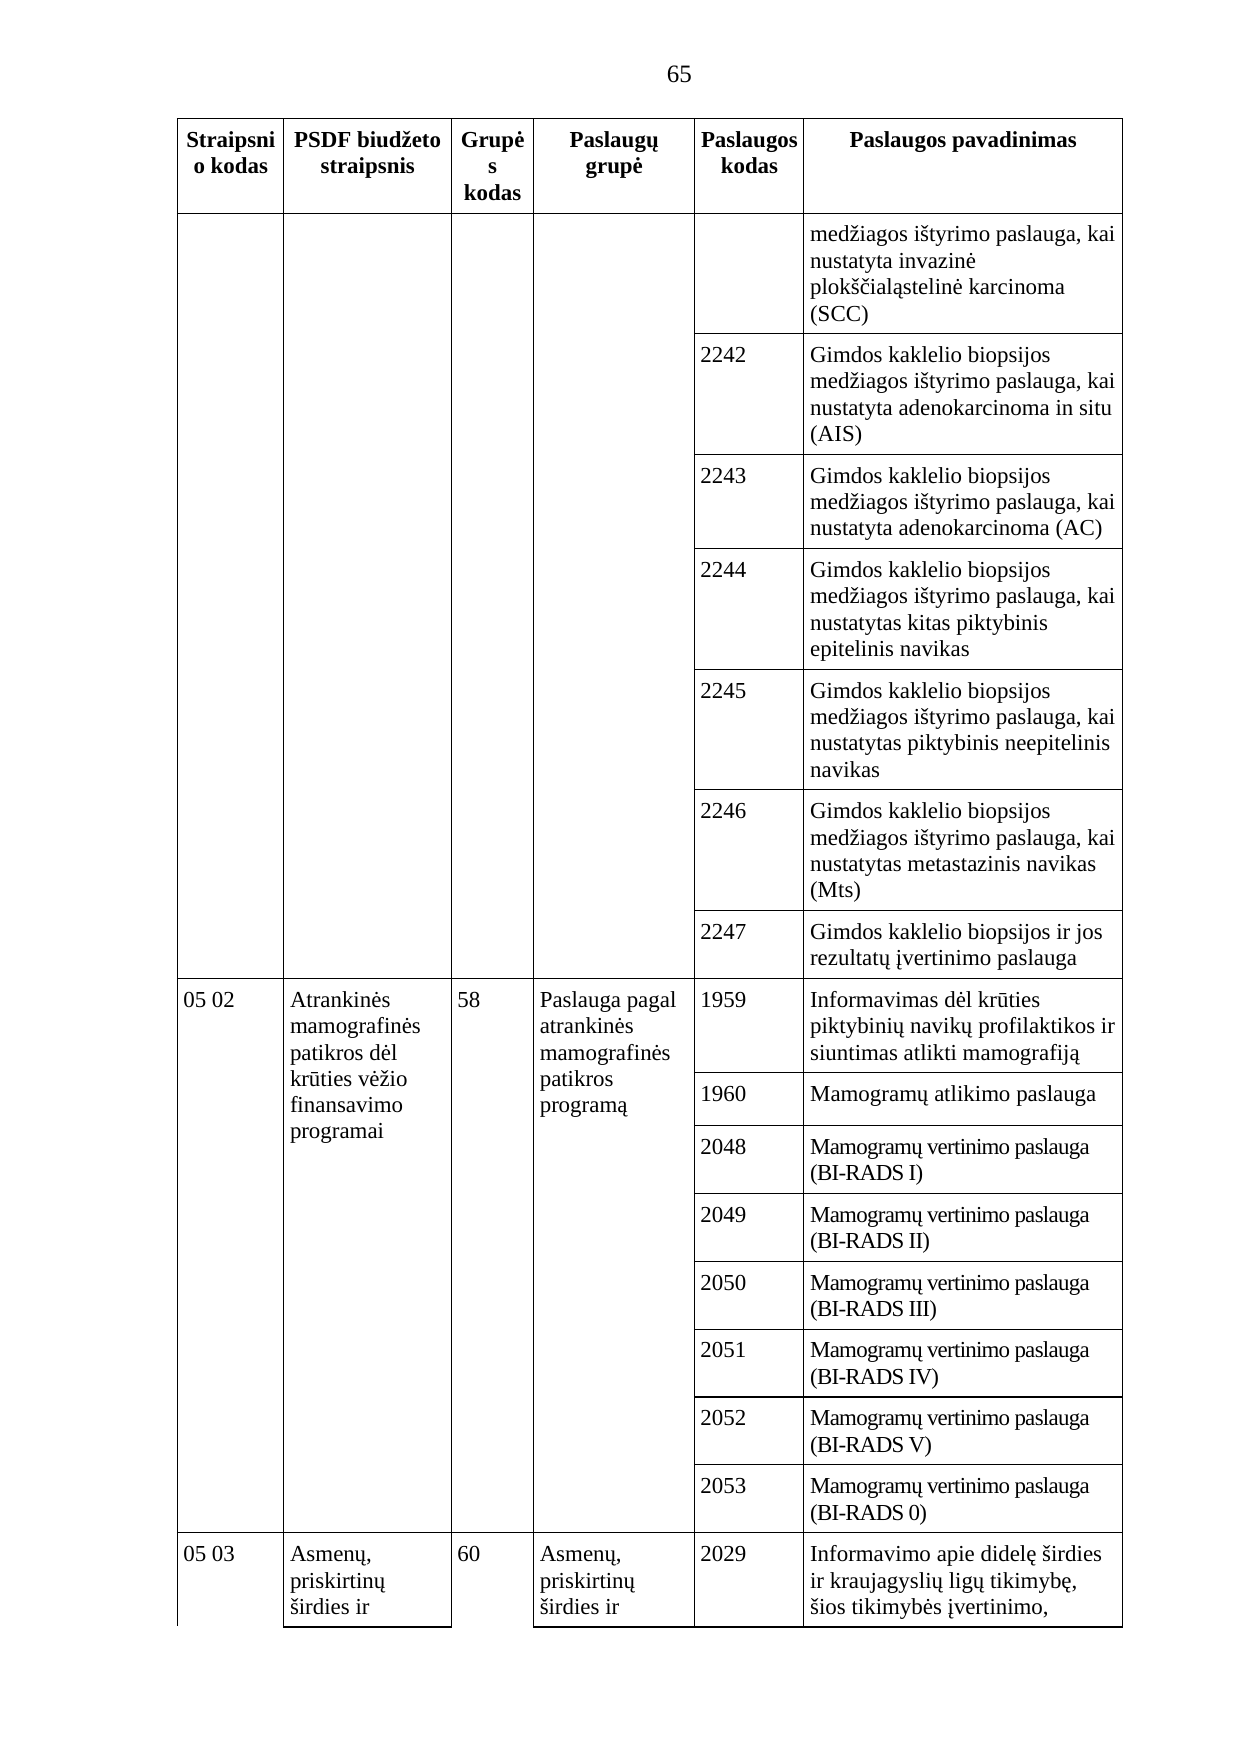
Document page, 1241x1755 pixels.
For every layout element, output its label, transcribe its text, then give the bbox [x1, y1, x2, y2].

table_cell Mamogramų vertinimo paslauga (BI-RADS V) [804, 1398, 1122, 1464]
table_cell [534, 910, 694, 978]
table_header Straipsnio kodas [178, 119, 283, 212]
table_cell [452, 910, 533, 978]
table_cell [284, 910, 451, 978]
table_cell Asmenų, priskirtinų širdies ir [534, 1533, 694, 1626]
table_cell Gimdos kaklelio biopsijos medžiagos ištyrimo paslauga, kai nustatytas kitas piktybinis epitelinis navikas [804, 549, 1122, 668]
table_cell 2050 [695, 1262, 803, 1328]
table_cell [534, 333, 694, 454]
table_cell 2048 [695, 1126, 803, 1193]
table_cell Informavimo apie didelę širdies ir kraujagyslių ligų tikimybę, šios tikimybės įvertinimo, [804, 1533, 1122, 1626]
table_cell [178, 1193, 283, 1261]
table_cell [452, 1464, 533, 1532]
table_cell Gimdos kaklelio biopsijos medžiagos ištyrimo paslauga, kai nustatytas metastazinis navikas (Mts) [804, 790, 1122, 910]
table_cell 2049 [695, 1194, 803, 1261]
table_cell 2029 [695, 1533, 803, 1626]
table_cell Atrankinės mamografinės patikros dėl krūties vėžio finansavimo programai [284, 979, 451, 1193]
table_cell Paslauga pagal atrankinės mamografinės patikros programą [534, 979, 694, 1125]
table_cell [534, 789, 694, 910]
table_cell Mamogramų vertinimo paslauga (BI-RADS III) [804, 1262, 1122, 1328]
table_cell [452, 1396, 533, 1464]
table_cell [534, 214, 694, 333]
table_cell [452, 1329, 533, 1396]
table_cell [178, 333, 283, 454]
table_cell [452, 214, 533, 333]
table_cell [178, 454, 283, 548]
table_cell 2246 [695, 790, 803, 910]
table_cell [452, 669, 533, 789]
table_cell [452, 1193, 533, 1261]
table_cell 1960 [695, 1073, 803, 1125]
table_cell [452, 1125, 533, 1193]
table_cell [284, 789, 451, 910]
table_cell [284, 548, 451, 668]
table_cell [534, 454, 694, 548]
table_cell [284, 669, 451, 789]
table_cell 58 [452, 979, 533, 1072]
table_cell [178, 1125, 283, 1193]
table_cell [534, 669, 694, 789]
table_cell 60 [452, 1533, 533, 1626]
table_cell [178, 910, 283, 978]
table_cell Mamogramų vertinimo paslauga (BI-RADS IV) [804, 1330, 1122, 1396]
table_header Paslaugos kodas [695, 119, 803, 212]
table_cell Gimdos kaklelio biopsijos medžiagos ištyrimo paslauga, kai nustatyta adenokarcinoma in situ (AIS) [804, 334, 1122, 454]
table_cell [178, 1396, 283, 1464]
table_cell 2053 [695, 1465, 803, 1532]
table_cell Asmenų, priskirtinų širdies ir [284, 1533, 451, 1626]
table_cell [452, 1261, 533, 1328]
table_cell [534, 548, 694, 668]
table_cell [452, 454, 533, 548]
table_cell [534, 1193, 694, 1261]
table_cell Gimdos kaklelio biopsijos ir jos rezultatų įvertinimo paslauga [804, 911, 1122, 978]
table_cell Mamogramų atlikimo paslauga [804, 1073, 1122, 1125]
table_cell [284, 1261, 451, 1328]
table_cell 2052 [695, 1398, 803, 1464]
table_cell Mamogramų vertinimo paslauga (BI-RADS 0) [804, 1465, 1122, 1532]
table_cell [284, 1329, 451, 1396]
table_cell 2243 [695, 455, 803, 548]
table_cell 05 02 [178, 979, 283, 1072]
table_cell [534, 1464, 694, 1532]
table_cell [452, 333, 533, 454]
table_cell medžiagos ištyrimo paslauga, kai nustatyta invazinė plokščialąstelinė karcinoma (SCC) [804, 214, 1122, 333]
table_header Paslaugų grupė [534, 119, 694, 212]
table_cell [178, 1464, 283, 1532]
table_cell [178, 1329, 283, 1396]
table_cell [452, 789, 533, 910]
table_cell 2245 [695, 670, 803, 789]
table_header Paslaugos pavadinimas [804, 119, 1122, 212]
table_cell [534, 1125, 694, 1193]
table_cell [178, 1072, 283, 1125]
table_cell [284, 1193, 451, 1261]
table_cell [178, 548, 283, 668]
table_cell 1959 [695, 979, 803, 1072]
table_cell [695, 214, 803, 333]
table_cell [178, 214, 283, 333]
table_cell Mamogramų vertinimo paslauga (BI-RADS II) [804, 1194, 1122, 1261]
table_header PSDF biudžeto straipsnis [284, 119, 451, 212]
table_cell [452, 1072, 533, 1125]
table_cell [534, 1396, 694, 1464]
table_cell [284, 454, 451, 548]
table_cell [534, 1261, 694, 1328]
table_cell [284, 333, 451, 454]
table_cell [534, 1329, 694, 1396]
table_cell [284, 214, 451, 333]
table_cell 2242 [695, 334, 803, 454]
table_cell [178, 1261, 283, 1328]
table_cell Gimdos kaklelio biopsijos medžiagos ištyrimo paslauga, kai nustatytas piktybinis neepitelinis navikas [804, 670, 1122, 789]
table_cell Informavimas dėl krūties piktybinių navikų profilaktikos ir siuntimas atlikti mamografiją [804, 979, 1122, 1072]
table_cell [452, 548, 533, 668]
table_cell Mamogramų vertinimo paslauga (BI-RADS I) [804, 1126, 1122, 1193]
table_cell 2247 [695, 911, 803, 978]
table_header Grupės kodas [452, 119, 533, 212]
table_cell [284, 1464, 451, 1532]
table_cell Gimdos kaklelio biopsijos medžiagos ištyrimo paslauga, kai nustatyta adenokarcinoma (AC) [804, 455, 1122, 548]
table_cell [284, 1396, 451, 1464]
table_cell 05 03 [178, 1533, 283, 1626]
table_cell [178, 789, 283, 910]
table_cell 2244 [695, 549, 803, 668]
table_cell 2051 [695, 1330, 803, 1396]
table_cell [178, 669, 283, 789]
